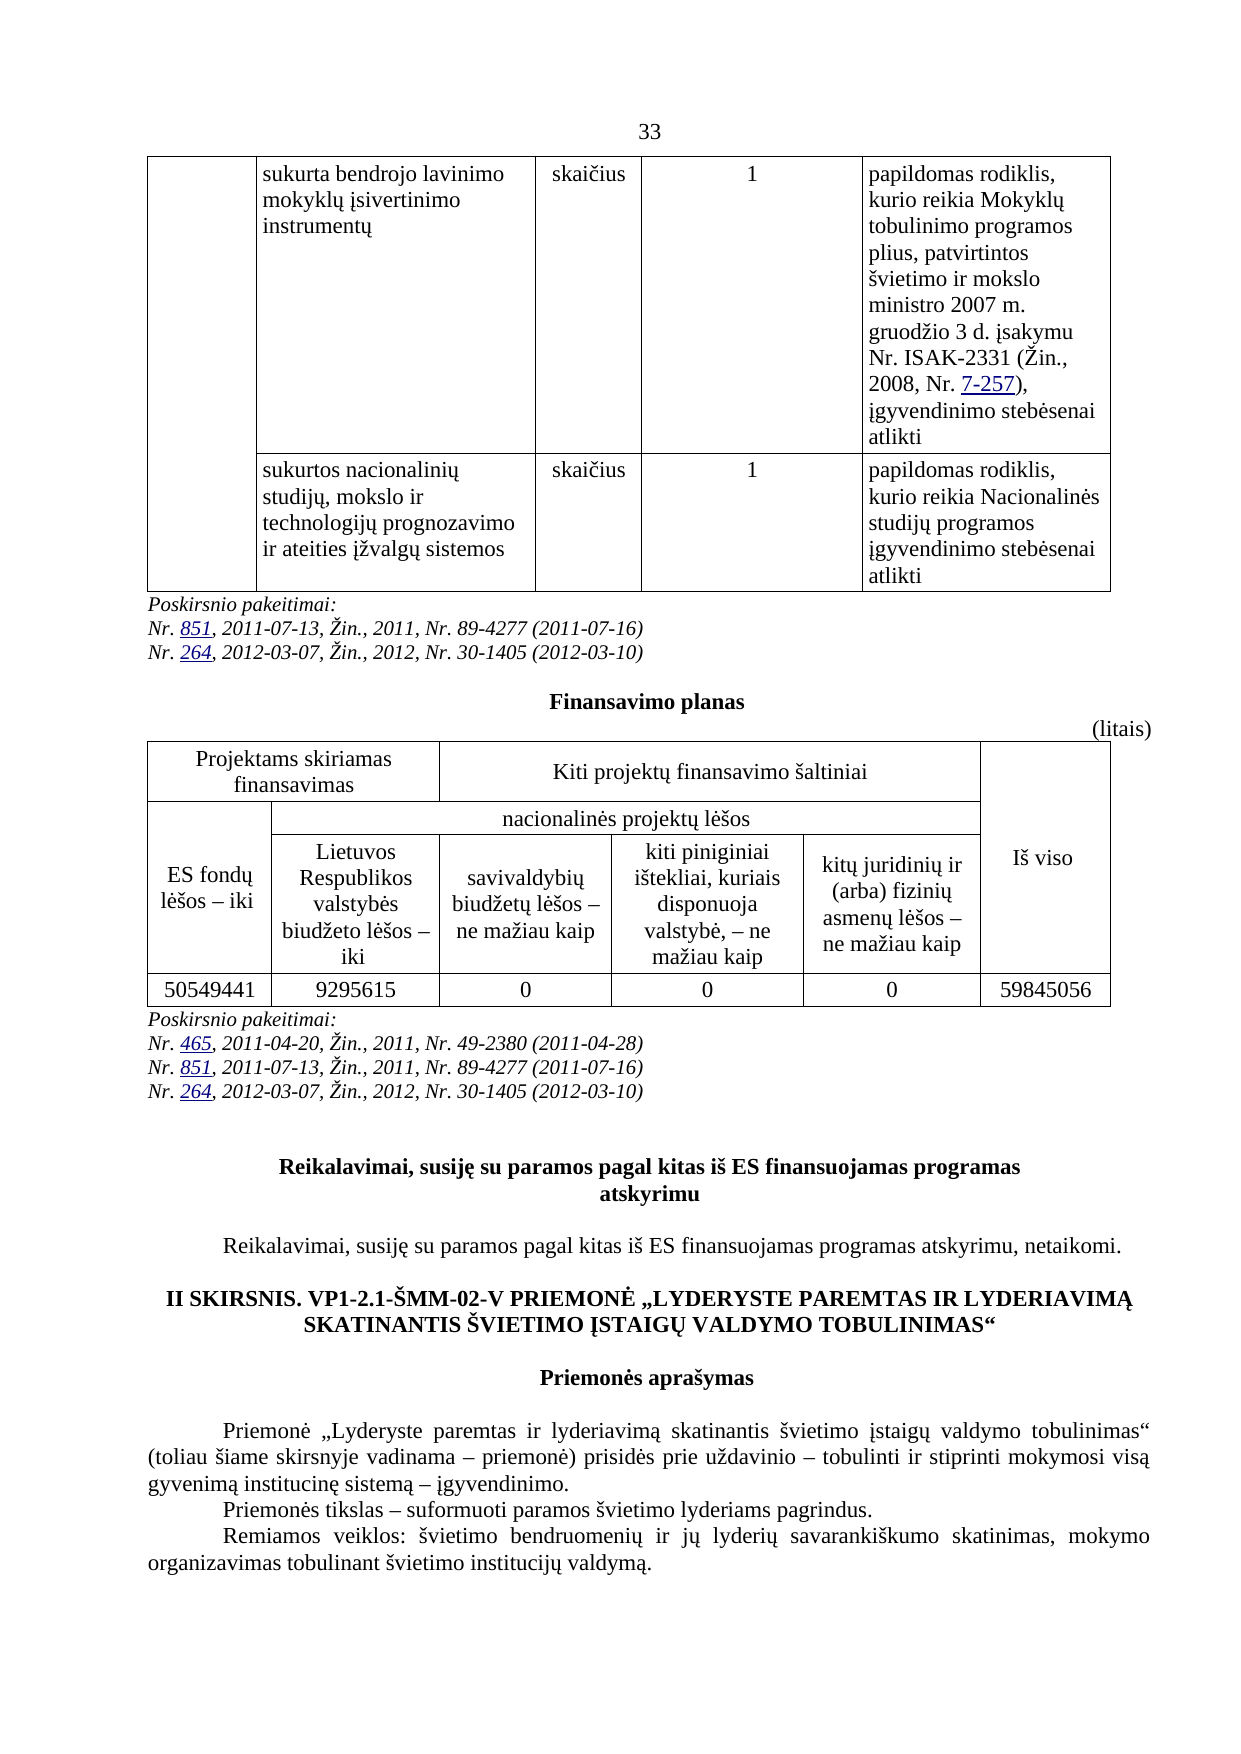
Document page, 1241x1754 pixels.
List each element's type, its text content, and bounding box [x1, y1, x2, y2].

subtitle II SKIRSNIS. VP1-2.1-ŠMM-02-V PRIEMONĖ „LYDERYSTE PAREMTAS IR LYDERIAVIMĄ SKATINANTIS ŠVIETIMO ĮSTAIGŲ VALDYMO TOBULINIMAS“ [148, 1285, 1152, 1338]
table_cell 50549441 [148, 974, 271, 1006]
table_cell papildomas rodiklis, kurio reikia Mokyklų tobulinimo programos plius, patvirtintos švietimo ir mokslo ministro 2007 m. gruodžio 3 d. įsakymu Nr. ISAK-2331 (Žin., 2008, Nr. 7-257), įgyvendinimo stebėsenai atlikti [863, 157, 1110, 452]
table_cell sukurta bendrojo lavinimo mokyklų įsivertinimo instrumentų [257, 157, 535, 452]
text Priemonės tikslas – suformuoti paramos švietimo lyderiams pagrindus. [148, 1496, 1152, 1522]
table_cell sukurtos nacionalinių studijų, mokslo ir technologijų prognozavimo ir ateities įžvalgų sistemos [257, 454, 535, 591]
table_cell 0 [804, 974, 980, 1006]
table_cell kiti piniginiai ištekliai, kuriais disponuoja valstybė, – ne mažiau kaip [612, 835, 803, 972]
table_cell kitų juridinių ir (arba) fizinių asmenų lėšos – ne mažiau kaip [804, 835, 980, 972]
table_cell 1 [642, 157, 862, 452]
table_cell ES fondų lėšos – iki [148, 802, 271, 972]
table_cell Lietuvos Respublikos valstybės biudžeto lėšos – iki [272, 835, 439, 972]
text (litais) [148, 715, 1152, 741]
table_header Iš viso [981, 742, 1110, 972]
subtitle Priemonės aprašymas [148, 1364, 1152, 1391]
text Remiamos veiklos: švietimo bendruomenių ir jų lyderių savarankiškumo skatinimas, mokymo organizavimas tobulinant švietimo institucijų valdymą. [148, 1522, 1152, 1575]
text Poskirsnio pakeitimai: [148, 592, 1152, 616]
table_cell 1 [642, 454, 862, 591]
table_cell 9295615 [272, 974, 439, 1006]
table_cell [148, 157, 256, 591]
table_cell 0 [612, 974, 803, 1006]
text Finansavimo planas [148, 688, 1152, 715]
text Nr. 851, 2011-07-13, Žin., 2011, Nr. 89-4277 (2011-07-16) [148, 1055, 1152, 1079]
text Nr. 264, 2012-03-07, Žin., 2012, Nr. 30-1405 (2012-03-10) [148, 1079, 1152, 1103]
table_cell nacionalinės projektų lėšos [272, 802, 980, 834]
text Priemonė „Lyderyste paremtas ir lyderiavimą skatinantis švietimo įstaigų valdymo tobulinimas“ (toliau šiame skirsnyje vadinama – priemonė) prisidės prie uždavinio – tobulinti ir stiprinti mokymosi visą gyvenimą institucinę sistemą – įgyvendinimo. [148, 1417, 1152, 1496]
text Reikalavimai, susiję su paramos pagal kitas iš ES finansuojamas programas atskyrimu [148, 1153, 1152, 1206]
text Nr. 264, 2012-03-07, Žin., 2012, Nr. 30-1405 (2012-03-10) [148, 640, 1152, 664]
table_cell 0 [440, 974, 611, 1006]
table_cell 59845056 [981, 974, 1110, 1006]
text Poskirsnio pakeitimai: [148, 1007, 1152, 1031]
table_cell papildomas rodiklis, kurio reikia Nacionalinės studijų programos įgyvendinimo stebėsenai atlikti [863, 454, 1110, 591]
table_cell skaičius [536, 454, 641, 591]
table_header Kiti projektų finansavimo šaltiniai [440, 742, 980, 801]
table_header Projektams skiriamas finansavimas [148, 742, 439, 801]
table_cell skaičius [536, 157, 641, 452]
text Nr. 465, 2011-04-20, Žin., 2011, Nr. 49-2380 (2011-04-28) [148, 1031, 1152, 1055]
text Reikalavimai, susiję su paramos pagal kitas iš ES finansuojamas programas atskyrimu, netaikomi. [148, 1232, 1152, 1259]
table_cell savivaldybių biudžetų lėšos – ne mažiau kaip [440, 835, 611, 972]
text Nr. 851, 2011-07-13, Žin., 2011, Nr. 89-4277 (2011-07-16) [148, 616, 1152, 640]
